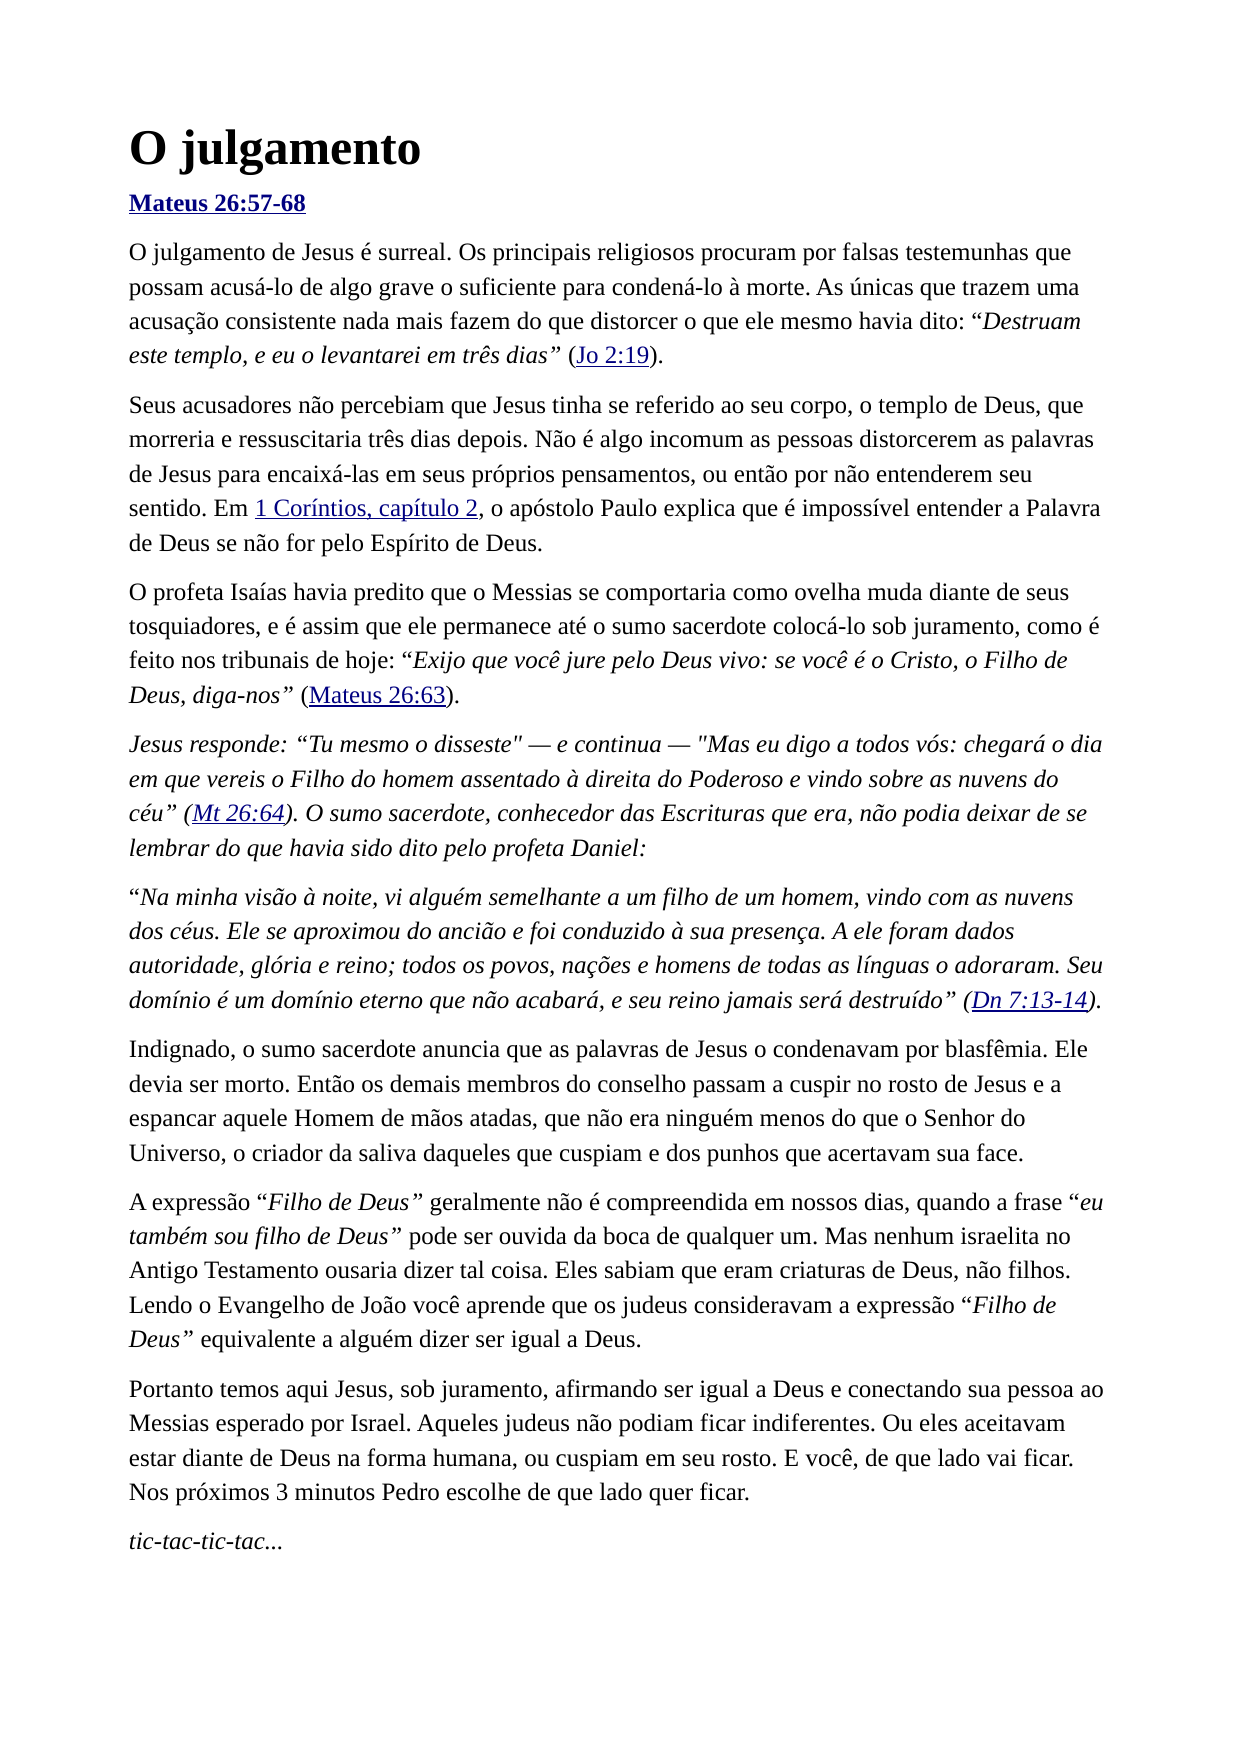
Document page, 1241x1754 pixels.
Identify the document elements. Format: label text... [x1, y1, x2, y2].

text Mateus 26:57-68 [129, 188, 1111, 217]
text A expressão “Filho de Deus” geralmente não é compreendida em nossos dias, quando a frase “eu também sou filho de Deus” pode ser ouvida da boca de qualquer um. Mas nenhum israelita no Antigo Testamento ousaria dizer tal coisa. Eles sabiam que eram criaturas de Deus, não filhos. Lendo o Evangelho de João você aprende que os judeus consideravam a expressão “Filho de Deus” equivalente a alguém dizer ser igual a Deus. [129, 1187, 1111, 1353]
text Seus acusadores não percebiam que Jesus tinha se referido ao seu corpo, o templo de Deus, que morreria e ressuscitaria três dias depois. Não é algo incomum as pessoas distorcerem as palavras de Jesus para encaixá-las em seus próprios pensamentos, ou então por não entenderem seu sentido. Em 1 Coríntios, capítulo 2, o apóstolo Paulo explica que é impossível entender a Palavra de Deus se não for pelo Espírito de Deus. [129, 390, 1111, 556]
text Indignado, o sumo sacerdote anuncia que as palavras de Jesus o condenavam por blasfêmia. Ele devia ser morto. Então os demais membros do conselho passam a cuspir no rosto de Jesus e a espancar aquele Homem de mãos atadas, que não era ninguém menos do que o Senhor do Universo, o criador da saliva daqueles que cuspiam e dos punhos que acertavam sua face. [129, 1034, 1111, 1166]
text O julgamento de Jesus é surreal. Os principais religiosos procuram por falsas testemunhas que possam acusá-lo de algo grave o suficiente para condená-lo à morte. As únicas que trazem uma acusação consistente nada mais fazem do que distorcer o que ele mesmo havia dito: “Destruam este templo, e eu o levantarei em três dias” (Jo 2:19). [129, 237, 1111, 369]
subtitle O julgamento [129, 118, 1111, 176]
text tic-tac-tic-tac... [129, 1526, 1111, 1555]
text Jesus responde: “Tu mesmo o disseste" — e continua — "Mas eu digo a todos vós: chegará o dia em que vereis o Filho do homem assentado à direita do Poderoso e vindo sobre as nuvens do céu” (Mt 26:64). O sumo sacerdote, conhecedor das Escrituras que era, não podia deixar de se lembrar do que havia sido dito pelo profeta Daniel: [129, 729, 1111, 861]
text O profeta Isaías havia predito que o Messias se comportaria como ovelha muda diante de seus tosquiadores, e é assim que ele permanece até o sumo sacerdote colocá-lo sob juramento, como é feito nos tribunais de hoje: “Exijo que você jure pelo Deus vivo: se você é o Cristo, o Filho de Deus, diga-nos” (Mateus 26:63). [129, 577, 1111, 709]
text “Na minha visão à noite, vi alguém semelhante a um filho de um homem, vindo com as nuvens dos céus. Ele se aproximou do ancião e foi conduzido à sua presença. A ele foram dados autoridade, glória e reino; todos os povos, nações e homens de todas as línguas o adoraram. Seu domínio é um domínio eterno que não acabará, e seu reino jamais será destruído” (Dn 7:13-14). [129, 882, 1111, 1014]
text Portanto temos aqui Jesus, sob juramento, afirmando ser igual a Deus e conectando sua pessoa ao Messias esperado por Israel. Aqueles judeus não podiam ficar indiferentes. Ou eles aceitavam estar diante de Deus na forma humana, ou cuspiam em seu rosto. E você, de que lado vai ficar. Nos próximos 3 minutos Pedro escolhe de que lado quer ficar. [129, 1374, 1111, 1506]
